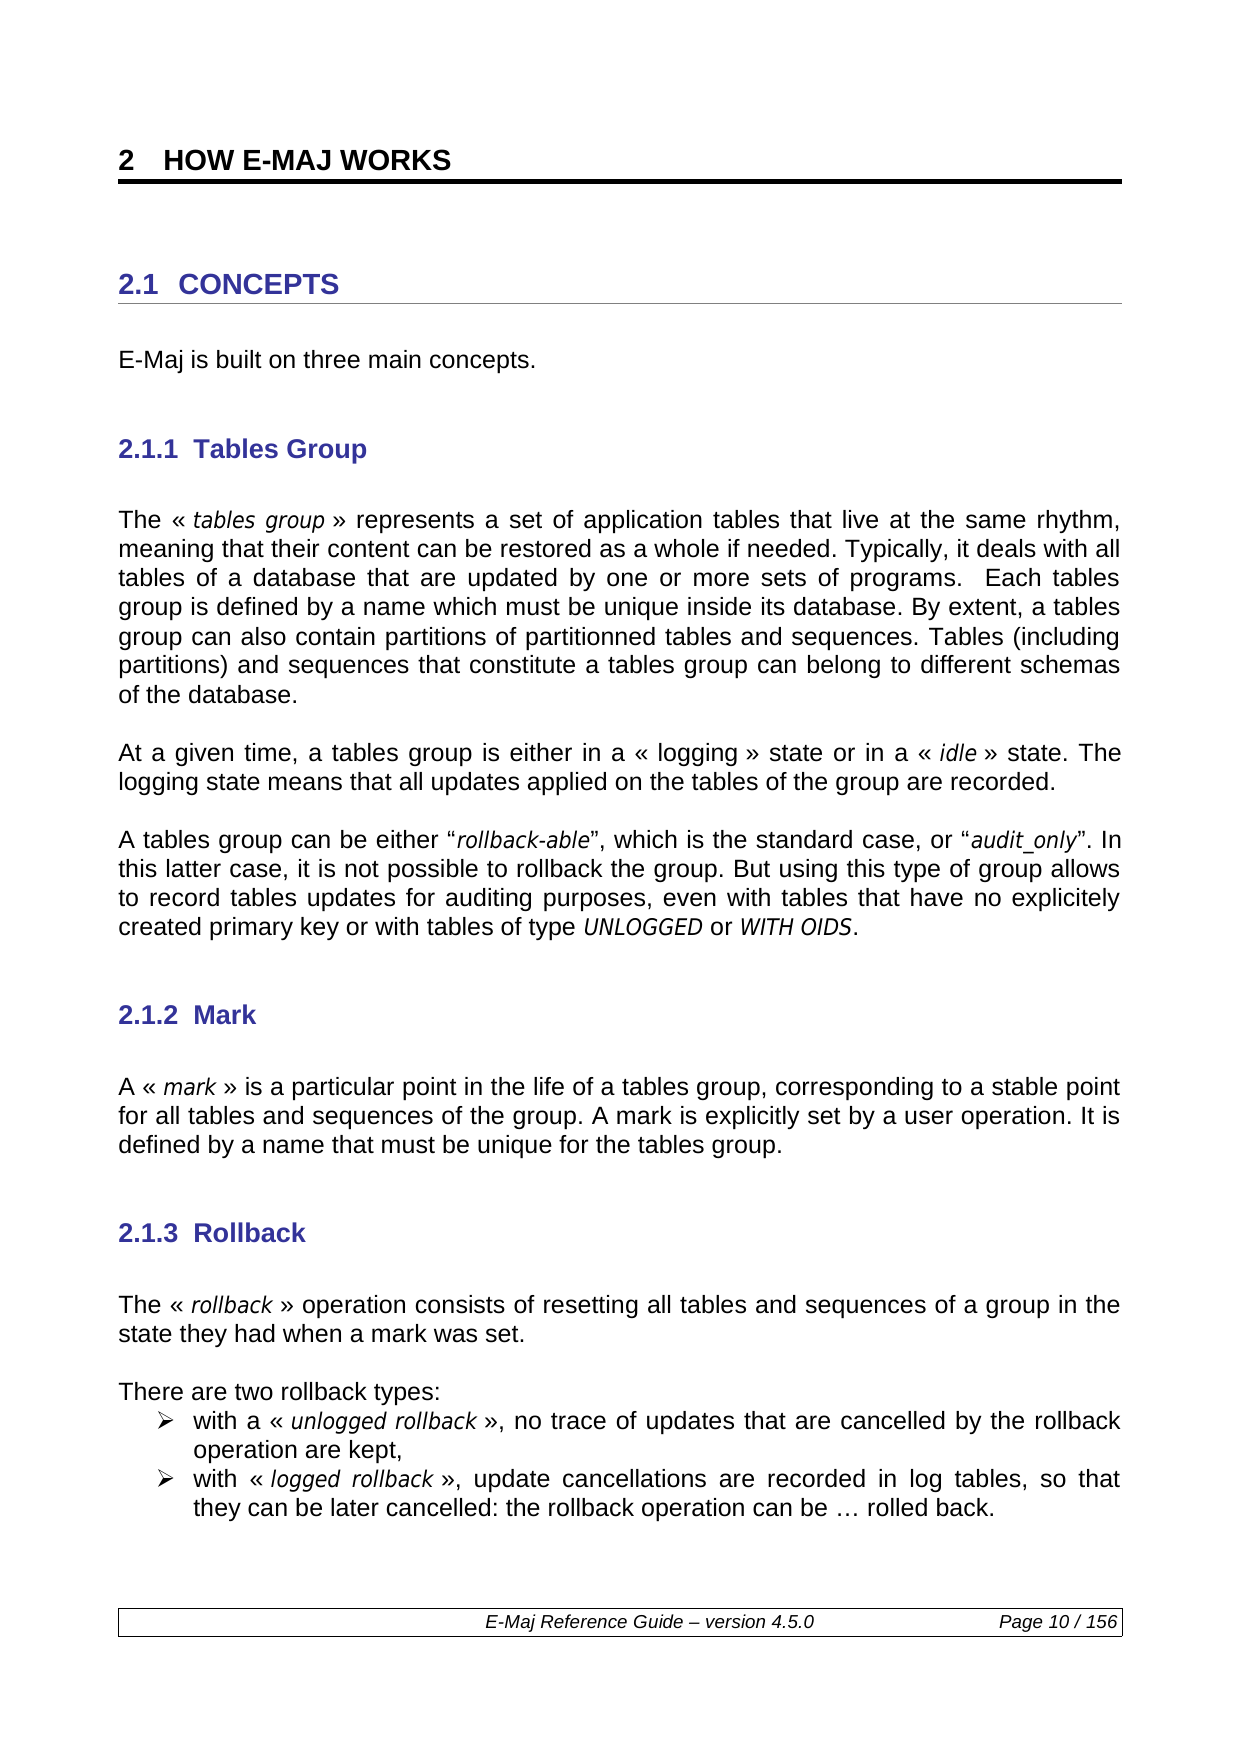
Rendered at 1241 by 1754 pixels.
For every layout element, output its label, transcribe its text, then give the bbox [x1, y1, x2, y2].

subtitle How E-Maj works [118, 143, 1122, 179]
text E-Maj is built on three main concepts. [118, 345, 1122, 374]
subtitle Mark [118, 999, 1122, 1030]
text There are two rollback types: [118, 1377, 1122, 1406]
text The « rollback » operation consists of resetting all tables and sequences of a group in the state they had when a mark was set. [118, 1290, 1122, 1348]
subtitle Tables Group [118, 432, 1122, 463]
list with a « unlogged rollback », no trace of updates that are cancelled by the rollback operation are kept, [156, 1406, 1122, 1464]
list with « logged rollback », update cancellations are recorded in log tables, so that they can be later cancelled: the rollback operation can be … rolled back. [156, 1464, 1122, 1522]
subtitle Concepts [118, 267, 1122, 303]
text A « mark » is a particular point in the life of a tables group, corresponding to a stable point for all tables and sequences of the group. A mark is explicitly set by a user operation. It is defined by a name that must be unique for the tables group. [118, 1072, 1122, 1159]
subtitle Rollback [118, 1217, 1122, 1248]
text A tables group can be either “rollback-able”, which is the standard case, or “audit_only”. In this latter case, it is not possible to rollback the group. But using this type of group allows to record tables updates for auditing purposes, even with tables that have no explicitely created primary key or with tables of type UNLOGGED or WITH OIDS. [118, 825, 1122, 941]
text At a given time, a tables group is either in a « logging » state or in a « idle » state. The logging state means that all updates applied on the tables of the group are recorded. [118, 738, 1122, 796]
text The « tables group » represents a set of application tables that live at the same rhythm, meaning that their content can be restored as a whole if needed. Typically, it deals with all tables of a database that are updated by one or more sets of programs. Each tables group is defined by a name which must be unique inside its database. By extent, a tables group can also contain partitions of partitionned tables and sequences. Tables (including partitions) and sequences that constitute a tables group can belong to different schemas of the database. [118, 505, 1122, 708]
